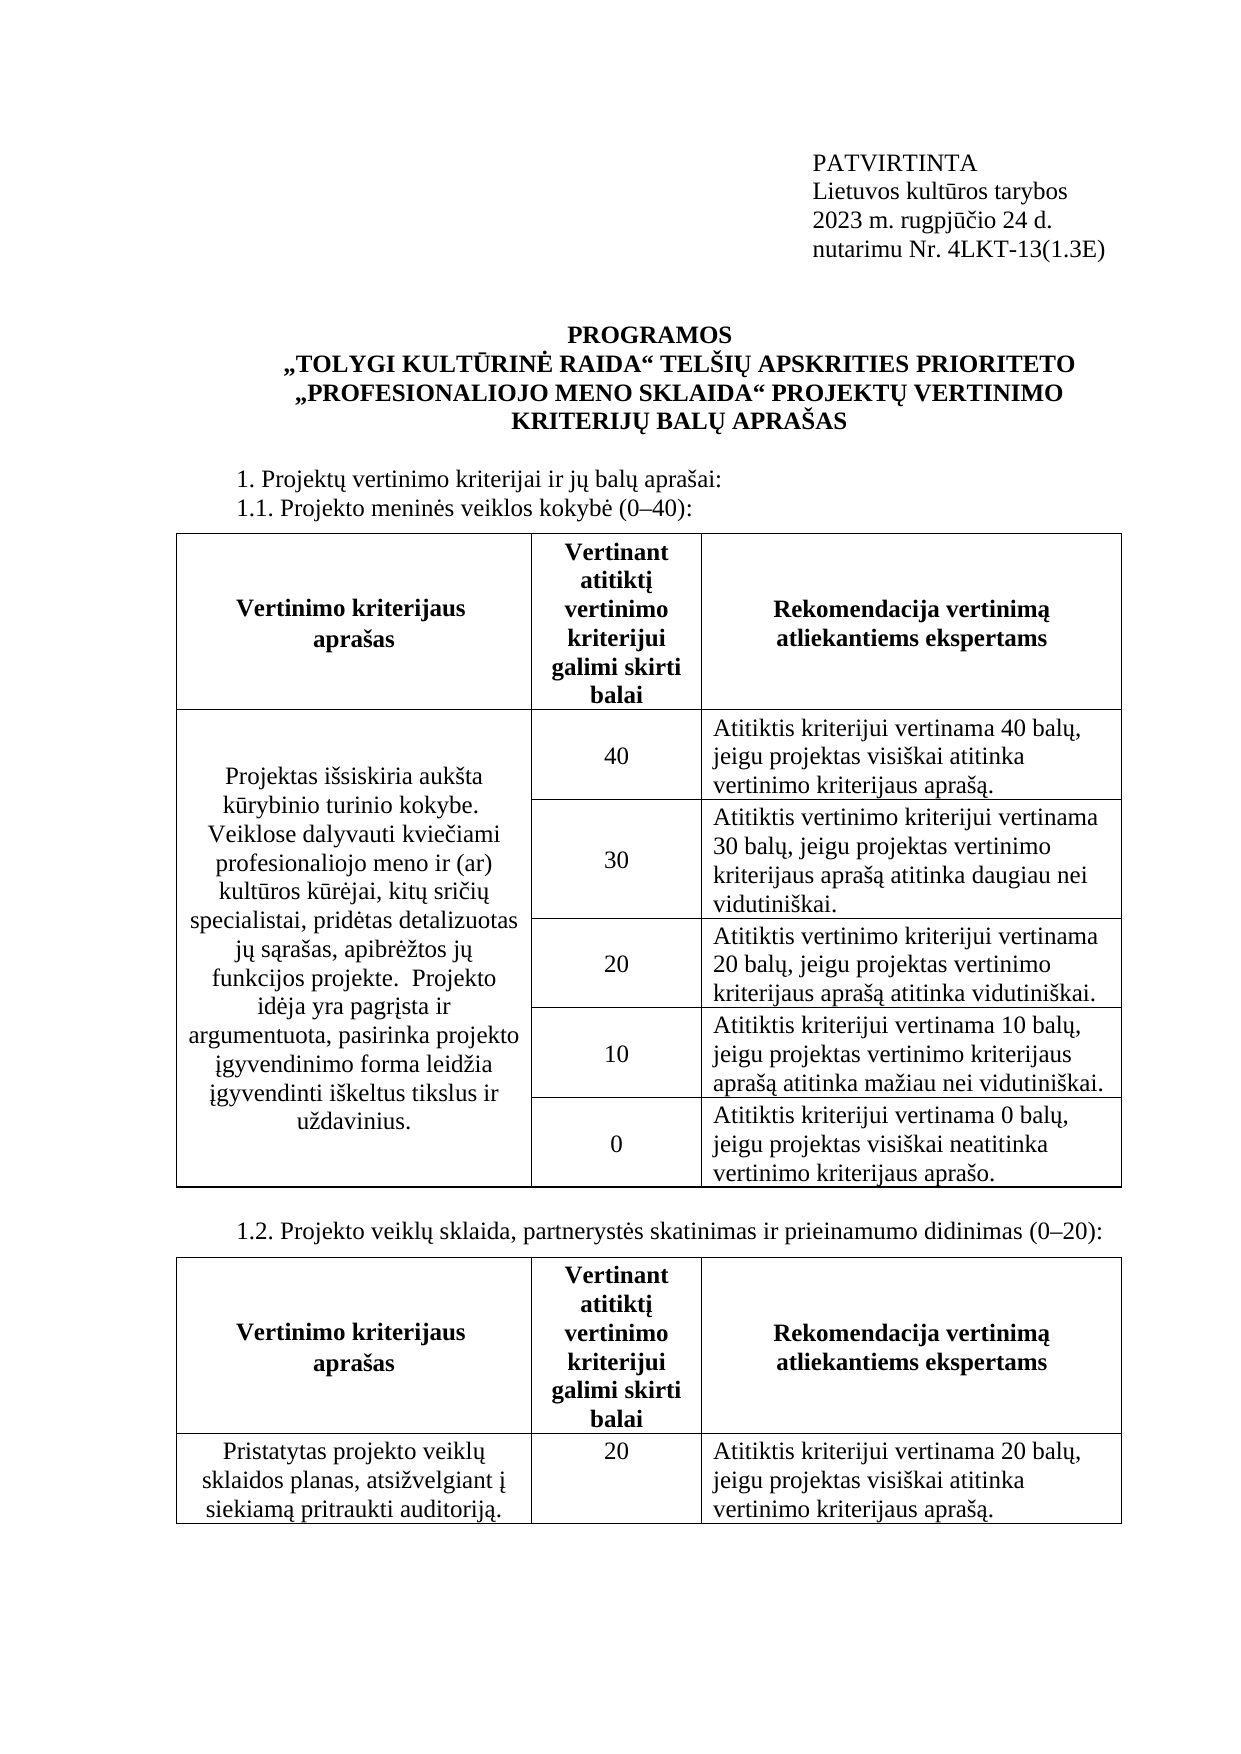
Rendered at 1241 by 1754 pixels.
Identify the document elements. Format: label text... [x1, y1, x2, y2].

table_cell Projektas išsiskiria aukšta kūrybinio turinio kokybe. Veiklose dalyvauti kviečiami profesionaliojo meno ir (ar) kultūros kūrėjai, kitų sričių specialistai, pridėtas detalizuotas jų sąrašas, apibrėžtos jų funkcijos projekte. Projekto idėja yra pagrįsta ir argumentuota, pasirinka projekto įgyvendinimo forma leidžia įgyvendinti iškeltus tikslus ir uždavinius. [177, 710, 531, 1186]
table_cell 20 [532, 919, 701, 1007]
table_cell Atitiktis kriterijui vertinama 10 balų, jeigu projektas vertinimo kriterijaus aprašą atitinka mažiau nei vidutiniškai. [702, 1008, 1121, 1097]
table_cell 30 [532, 800, 701, 917]
table_cell Pristatytas projekto veiklų sklaidos planas, atsižvelgiant į siekiamą pritraukti auditoriją. [177, 1434, 531, 1523]
table_cell 40 [532, 710, 701, 799]
table_header Rekomendacija vertinimą atliekantiems ekspertams [702, 534, 1121, 709]
table_cell 0 [532, 1098, 701, 1186]
table_cell Atitiktis vertinimo kriterijui vertinama 30 balų, jeigu projektas vertinimo kriterijaus aprašą atitinka daugiau nei vidutiniškai. [702, 800, 1121, 917]
table_cell 20 [532, 1434, 701, 1523]
text „TOLYGI KULTŪRINĖ RAIDA“ TELŠIŲ APSKRITIES PRIORITETO „PROFESIONALIOJO MENO SKLAIDA“ PROJEKTŲ VERTINIMO KRITERIJŲ BALŲ APRAŠAS [236, 349, 1122, 435]
table_cell Atitiktis kriterijui vertinama 20 balų, jeigu projektas visiškai atitinka vertinimo kriterijaus aprašą. [702, 1434, 1121, 1523]
table_cell 10 [532, 1008, 701, 1097]
table_header Vertinimo kriterijaus aprašas [177, 534, 531, 709]
table_cell Atitiktis kriterijui vertinama 40 balų, jeigu projektas visiškai atitinka vertinimo kriterijaus aprašą. [702, 710, 1121, 799]
table_header Vertinant atitiktį vertinimo kriterijui galimi skirti balai [532, 1258, 701, 1433]
table_cell Atitiktis vertinimo kriterijui vertinama 20 balų, jeigu projektas vertinimo kriterijaus aprašą atitinka vidutiniškai. [702, 919, 1121, 1007]
text nutarimu Nr. 4LKT-13(1.3E) [812, 234, 1122, 263]
text PATVIRTINTA [812, 148, 1122, 176]
text Lietuvos kultūros tarybos [812, 176, 1122, 205]
text 1.2. Projekto veiklų sklaida, partnerystės skatinimas ir prieinamumo didinimas (0–20): [177, 1216, 1122, 1245]
text PROGRAMOS [177, 320, 1122, 349]
table_header Vertinimo kriterijaus aprašas [177, 1258, 531, 1433]
table_header Vertinant atitiktį vertinimo kriterijui galimi skirti balai [532, 534, 701, 709]
table_header Rekomendacija vertinimą atliekantiems ekspertams [702, 1258, 1121, 1433]
table_cell Atitiktis kriterijui vertinama 0 balų, jeigu projektas visiškai neatitinka vertinimo kriterijaus aprašo. [702, 1098, 1121, 1186]
text 1.1. Projekto meninės veiklos kokybė (0–40): [177, 493, 1122, 521]
text 2023 m. rugpjūčio 24 d. [812, 205, 1122, 234]
text 1. Projektų vertinimo kriterijai ir jų balų aprašai: [177, 464, 1122, 493]
